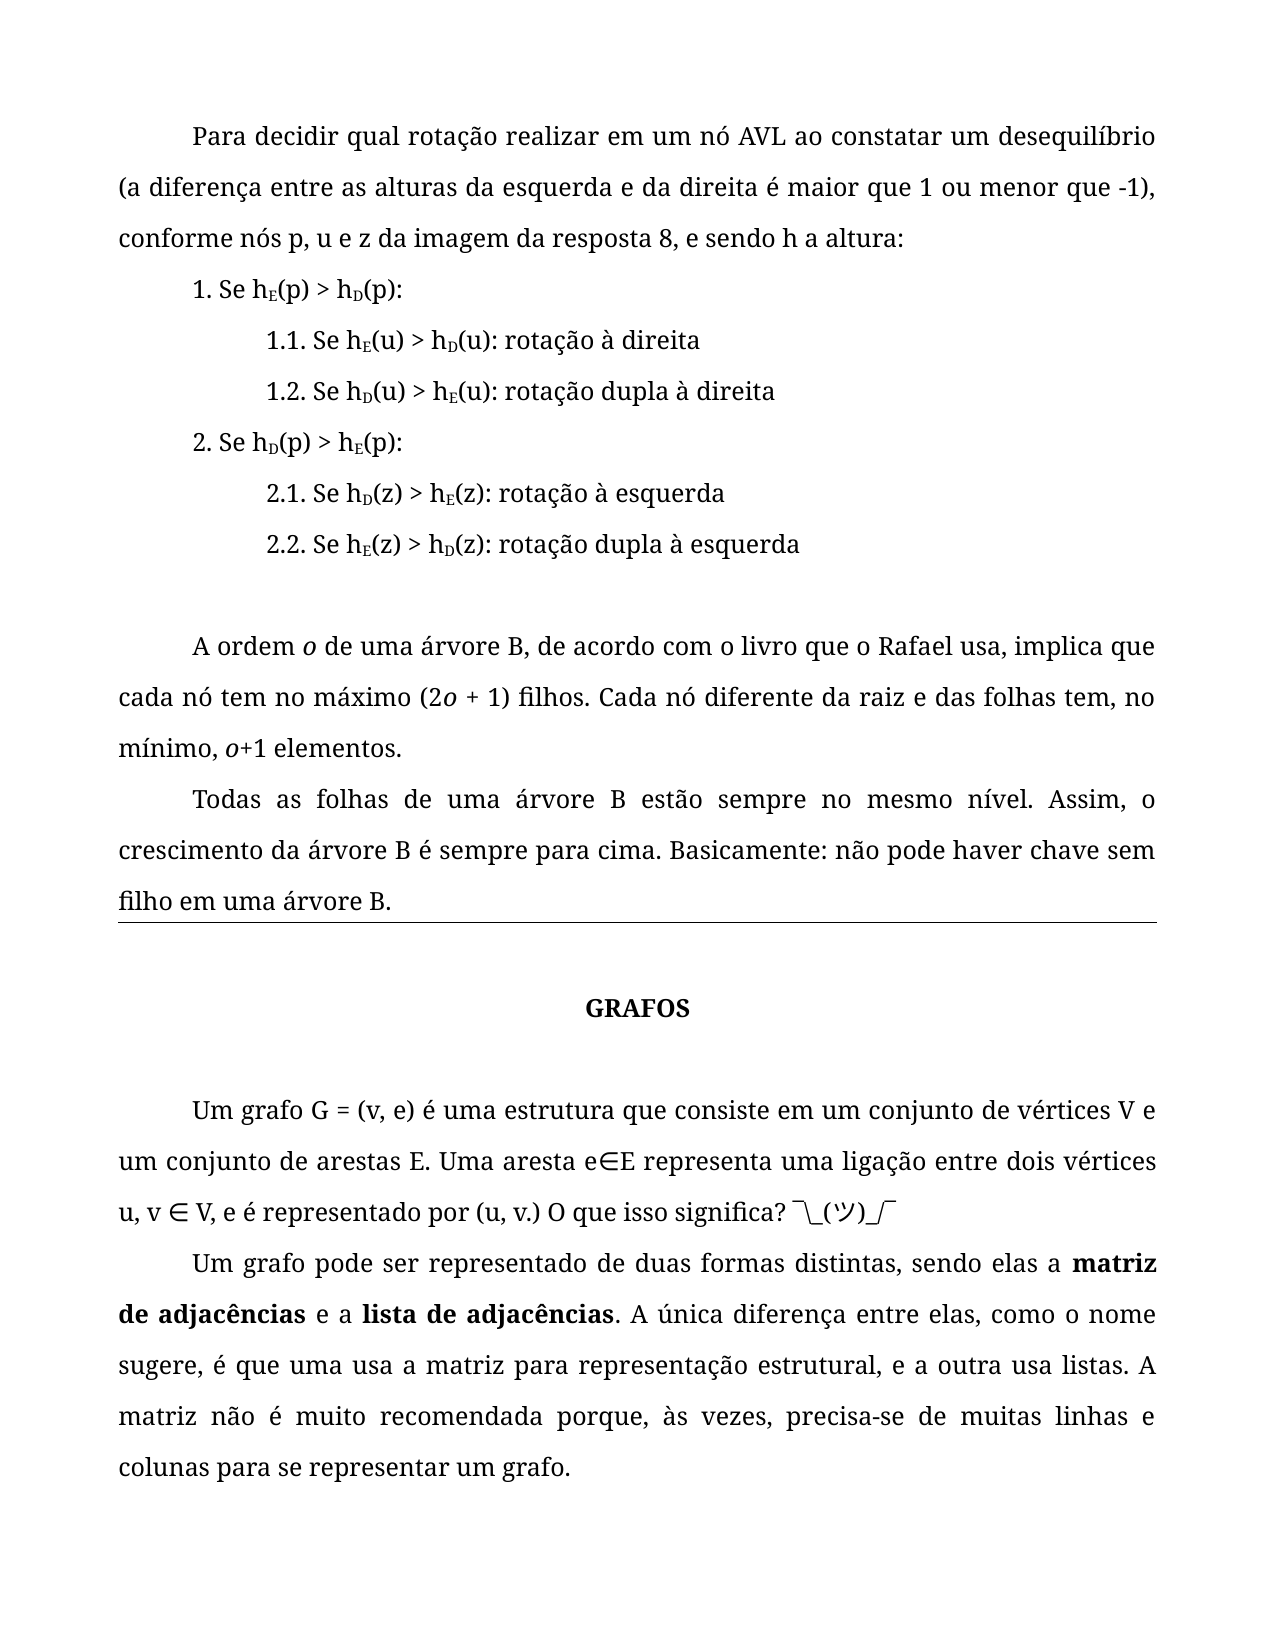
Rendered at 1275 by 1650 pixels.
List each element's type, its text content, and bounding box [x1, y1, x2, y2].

text Todas as folhas de uma árvore B estão sempre no mesmo nível. Assim, o crescimento da árvore B é sempre para cima. Basicamente: não pode haver chave sem filho em uma árvore B. [118, 782, 1157, 922]
text Para decidir qual rotação realizar em um nó AVL ao constatar um desequilíbrio (a diferença entre as alturas da esquerda e da direita é maior que 1 ou menor que -1), conforme nós p, u e z da imagem da resposta 8, e sendo h a altura: [118, 118, 1157, 254]
text 2. Se hD(p) > hE(p): [118, 424, 1157, 458]
text A ordem o de uma árvore B, de acordo com o livro que o Rafael usa, implica que cada nó tem no máximo (2o + 1) filhos. Cada nó diferente da raiz e das folhas tem, no mínimo, o+1 elementos. [118, 628, 1157, 765]
text GRAFOS [118, 990, 1157, 1024]
text 1.2. Se hD(u) > hE(u): rotação dupla à direita [118, 373, 1157, 407]
text Um grafo G = (v, e) é uma estrutura que consiste em um conjunto de vértices V e um conjunto de arestas E. Uma aresta e∈E representa uma ligação entre dois vértices u, v ∈ V, e é representado por (u, v.) O que isso significa? ¯\_(ツ)_/¯ [118, 1092, 1157, 1228]
text Um grafo pode ser representado de duas formas distintas, sendo elas a matriz de adjacências e a lista de adjacências. A única diferença entre elas, como o nome sugere, é que uma usa a matriz para representação estrutural, e a outra usa listas. A matriz não é muito recomendada porque, às vezes, precisa-se de muitas linhas e colunas para se representar um grafo. [118, 1246, 1157, 1484]
text 2.2. Se hE(z) > hD(z): rotação dupla à esquerda [118, 526, 1157, 561]
text 1.1. Se hE(u) > hD(u): rotação à direita [118, 322, 1157, 356]
text 1. Se hE(p) > hD(p): [118, 271, 1157, 305]
text 2.1. Se hD(z) > hE(z): rotação à esquerda [118, 475, 1157, 509]
